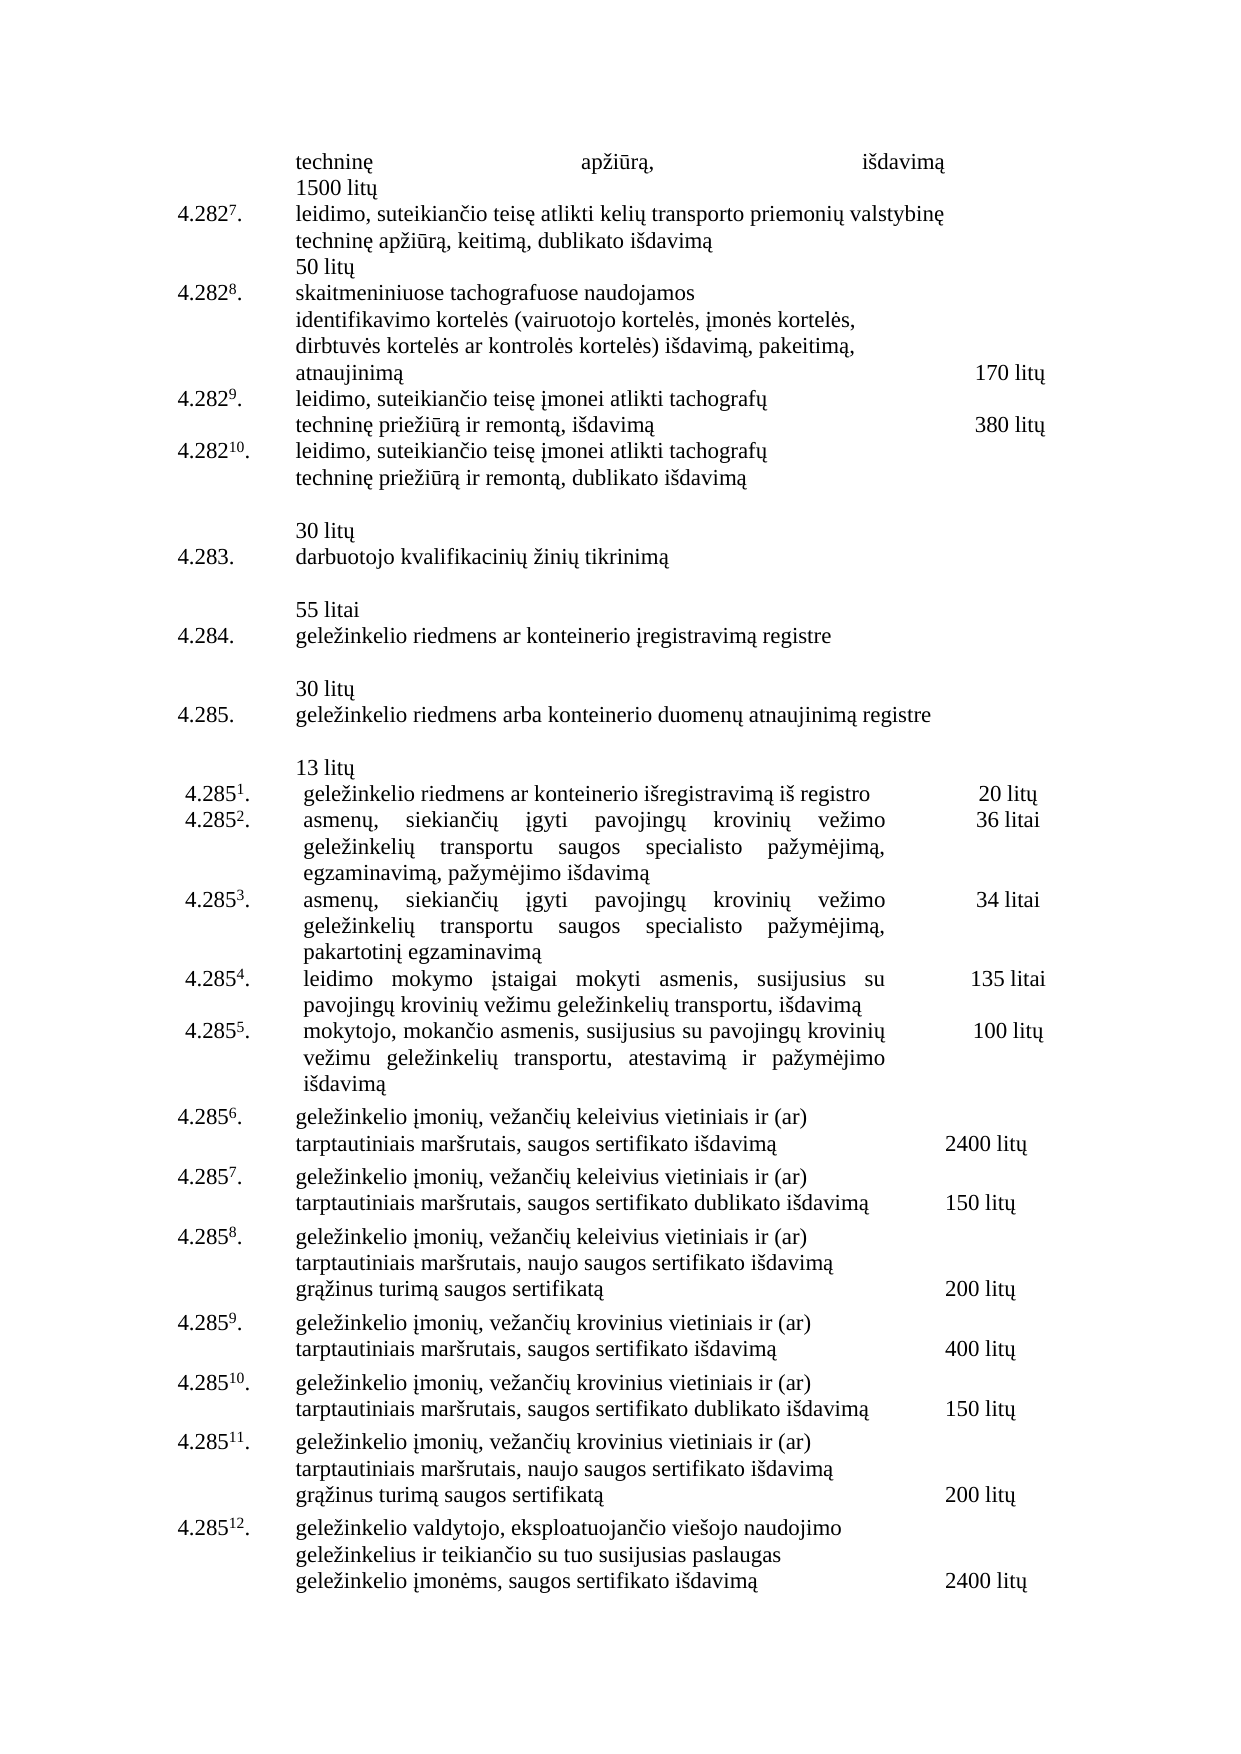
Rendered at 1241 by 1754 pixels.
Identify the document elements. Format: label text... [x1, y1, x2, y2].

text techninę priežiūrą ir remontą, dublikato išdavimą 30 litų [295, 464, 945, 543]
text 4.28511. geležinkelio įmonių, vežančių krovinius vietiniais ir (ar) [177, 1421, 1122, 1454]
text geležinkelius ir teikiančio su tuo susijusias paslaugas [177, 1541, 1122, 1567]
text 4.285. geležinkelio riedmens arba konteinerio duomenų atnaujinimą registre 13 litų [177, 701, 945, 780]
text tarptautiniais maršrutais, saugos sertifikato išdavimą 400 litų [177, 1335, 1122, 1362]
text techninę priežiūrą ir remontą, išdavimą 380 litų [177, 411, 1122, 438]
table_cell asmenų, siekiančių įgyti pavojingų krovinių vežimo geležinkelių transportu saugos specialisto pažymėjimą, egzaminavimą, pažymėjimo išdavimą [292, 807, 897, 886]
text 4.2859. geležinkelio įmonių, vežančių krovinius vietiniais ir (ar) [177, 1302, 1122, 1335]
table_header 20 litų [897, 780, 1119, 807]
text dirbtuvės kortelės ar kontrolės kortelės) išdavimą, pakeitimą, [177, 332, 1122, 358]
text tarptautiniais maršrutais, saugos sertifikato dublikato išdavimą 150 litų [252, 1189, 1122, 1216]
text 4.2857. geležinkelio įmonių, vežančių keleivius vietiniais ir (ar) [177, 1156, 1122, 1189]
subtitle techninę apžiūrą, išdavimą 1500 litų [177, 148, 945, 200]
table_cell 34 litai [897, 886, 1119, 965]
text 4.284. geležinkelio riedmens ar konteinerio įregistravimą registre 30 litų [177, 622, 945, 701]
table_cell asmenų, siekiančių įgyti pavojingų krovinių vežimo geležinkelių transportu saugos specialisto pažymėjimą, pakartotinį egzaminavimą [292, 886, 897, 965]
table_cell leidimo mokymo įstaigai mokyti asmenis, susijusius su pavojingų krovinių vežimu geležinkelių transportu, išdavimą [292, 965, 897, 1017]
text grąžinus turimą saugos sertifikatą 200 litų [177, 1481, 1122, 1507]
table_cell mokytojo, mokančio asmenis, susijusius su pavojingų krovinių vežimu geležinkelių transportu, atestavimą ir pažymėjimo išdavimą [292, 1018, 897, 1096]
text atnaujinimą 170 litų [177, 358, 1122, 385]
table_cell 100 litų [897, 1018, 1119, 1096]
text geležinkelio įmonėms, saugos sertifikato išdavimą 2400 litų [177, 1567, 1122, 1593]
text techninę apžiūrą, keitimą, dublikato išdavimą 50 litų [177, 227, 945, 279]
text grąžinus turimą saugos sertifikatą 200 litų [177, 1276, 1122, 1302]
text 4.2828. skaitmeniniuose tachografuose naudojamos [177, 279, 1122, 306]
text tarptautiniais maršrutais, naujo saugos sertifikato išdavimą [177, 1249, 1122, 1276]
text identifikavimo kortelės (vairuotojo kortelės, įmonės kortelės, [177, 306, 1122, 332]
text 4.2827. leidimo, suteikiančio teisę atlikti kelių transporto priemonių valstybinę [177, 200, 945, 227]
text 4.28510. geležinkelio įmonių, vežančių krovinius vietiniais ir (ar) [177, 1362, 1122, 1395]
text 4.28512. geležinkelio valdytojo, eksploatuojančio viešojo naudojimo [177, 1507, 1122, 1541]
text 4.283. darbuotojo kvalifikacinių žinių tikrinimą 55 litai [177, 543, 945, 622]
text 4.28210. leidimo, suteikiančio teisę įmonei atlikti tachografų [177, 438, 1122, 464]
table_cell 4.2854. [174, 965, 292, 1017]
table_cell 4.2852. [174, 807, 292, 886]
table_cell 4.2853. [174, 886, 292, 965]
text 4.2829. leidimo, suteikiančio teisę įmonei atlikti tachografų [177, 385, 1122, 411]
text tarptautiniais maršrutais, saugos sertifikato dublikato išdavimą 150 litų [177, 1395, 1122, 1421]
table_cell 36 litai [897, 807, 1119, 886]
table_cell 4.2855. [174, 1018, 292, 1096]
text tarptautiniais maršrutais, naujo saugos sertifikato išdavimą [177, 1454, 1122, 1481]
text tarptautiniais maršrutais, saugos sertifikato išdavimą 2400 litų [252, 1130, 1122, 1156]
table_cell 135 litai [897, 965, 1119, 1017]
table_header 4.2851. [174, 780, 292, 807]
text 4.2858. geležinkelio įmonių, vežančių keleivius vietiniais ir (ar) [177, 1216, 1122, 1249]
text 4.2856. geležinkelio įmonių, vežančių keleivius vietiniais ir (ar) [177, 1096, 1122, 1130]
table_header geležinkelio riedmens ar konteinerio išregistravimą iš registro [292, 780, 897, 807]
